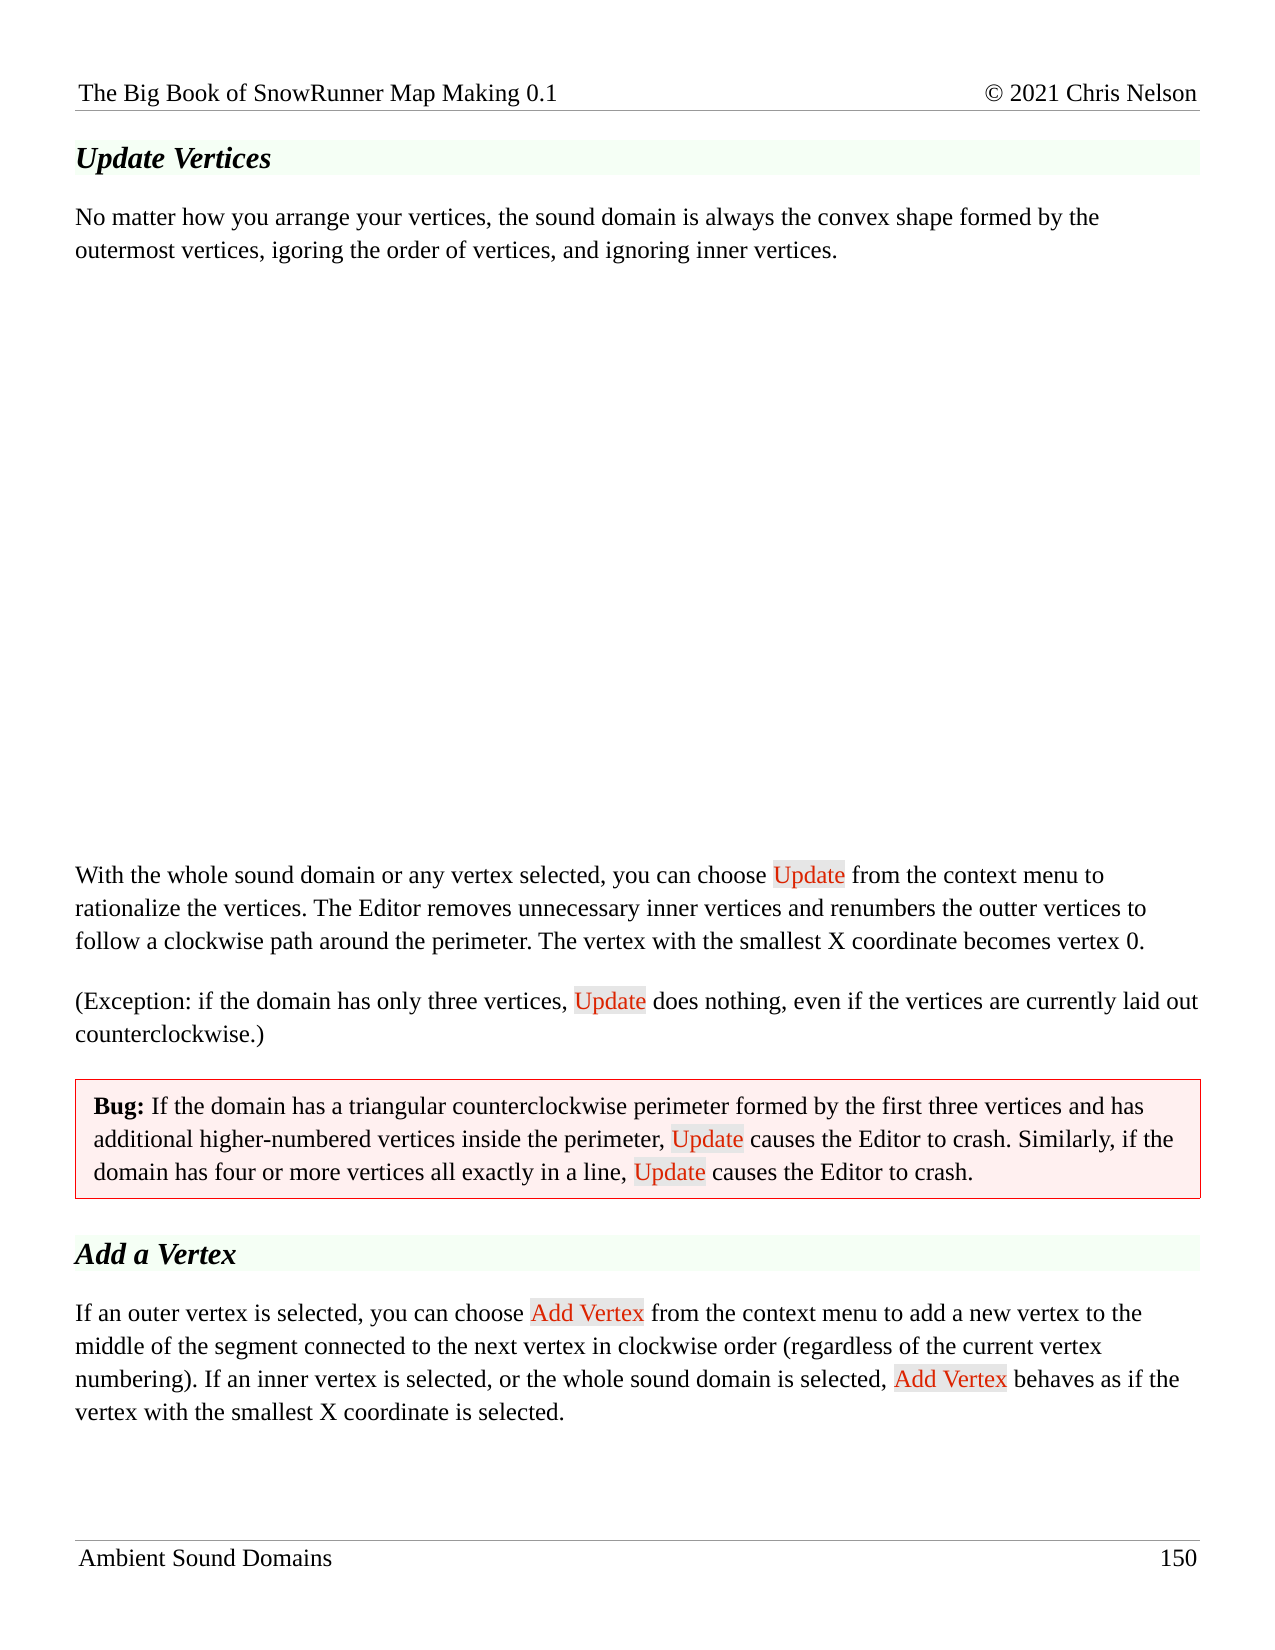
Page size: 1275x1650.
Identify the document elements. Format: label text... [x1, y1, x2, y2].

text With the whole sound domain or any vertex selected, you can choose Update from the context menu to rationalize the vertices. The Editor removes unnecessary inner vertices and renumbers the outter vertices to follow a clockwise path around the perimeter. The vertex with the smallest X coordinate becomes vertex 0. [75, 860, 1200, 954]
subtitle Add a Vertex [75, 1235, 1200, 1271]
text If an outer vertex is selected, you can choose Add Vertex from the context menu to add a new vertex to the middle of the segment connected to the next vertex in clockwise order (regardless of the current vertex numbering). If an inner vertex is selected, or the whole sound domain is selected, Add Vertex behaves as if the vertex with the smallest X coordinate is selected. [75, 1298, 1200, 1426]
text No matter how you arrange your vertices, the sound domain is always the convex shape formed by the outermost vertices, igoring the order of vertices, and ignoring inner vertices. [75, 202, 1200, 264]
subtitle Update Vertices [75, 140, 1200, 175]
list If the domain has a triangular counterclockwise perimeter formed by the first three vertices and has additional higher-numbered vertices inside the perimeter, Update causes the Editor to crash. Similarly, if the domain has four or more vertices all exactly in a line, Update causes the Editor to crash. [76, 1080, 1200, 1198]
text (Exception: if the domain has only three vertices, Update does nothing, even if the vertices are currently laid out counterclockwise.) [75, 986, 1200, 1047]
